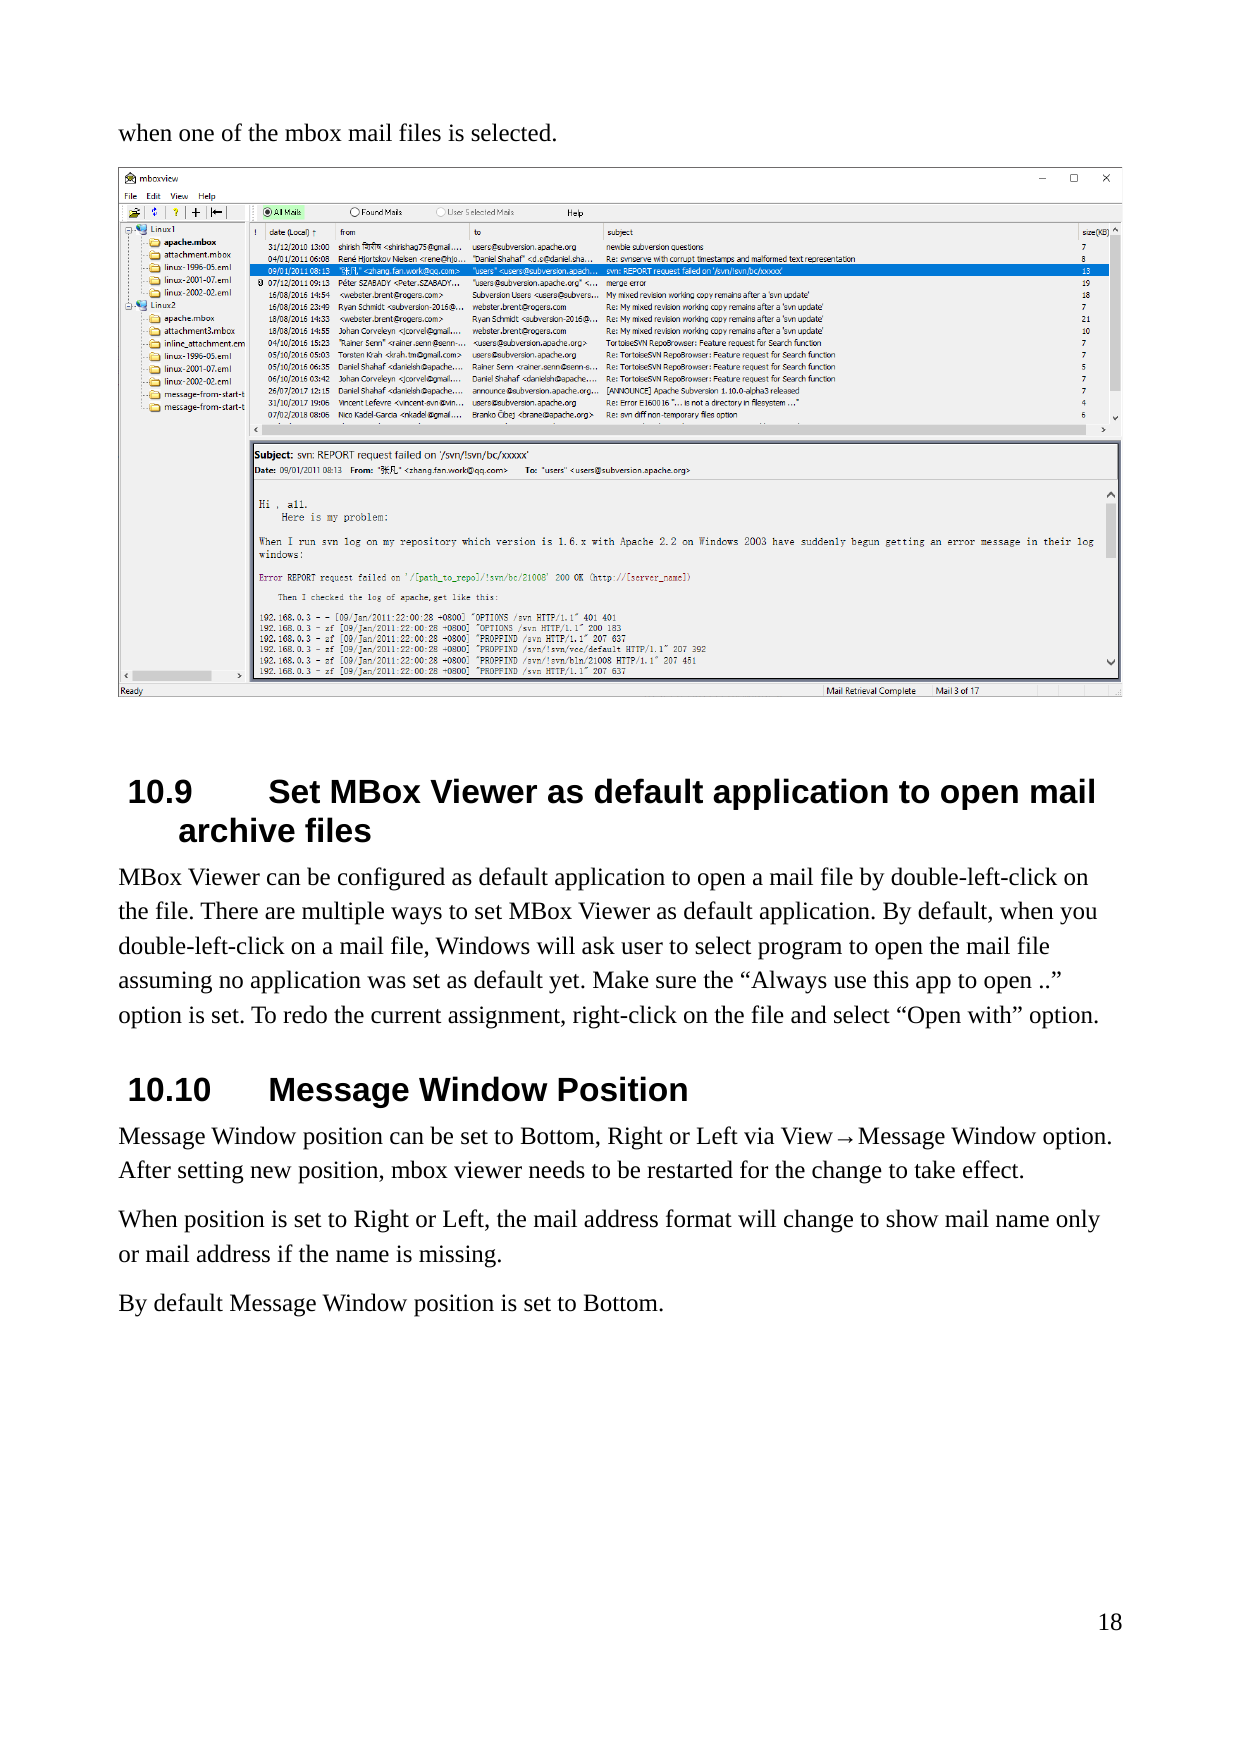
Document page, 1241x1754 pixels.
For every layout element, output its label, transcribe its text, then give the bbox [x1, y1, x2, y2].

text when one of the mbox mail files is selected. [118, 118, 1122, 147]
picture [118, 167, 1123, 697]
text When position is set to Right or Left, the mail address format will change to show mail name only or mail address if the name is missing. [118, 1204, 1122, 1268]
text MBox Viewer can be configured as default application to open a mail file by double-left-click on the file. There are multiple ways to set MBox Viewer as default application. By default, when you double-left-click on a mail file, Windows will ask user to select program to open the mail file assuming no application was set as default yet. Make sure the “Always use this app to open ..” option is set. To redo the current assignment, right-click on the file and select “Open with” option. [118, 862, 1122, 1029]
subtitle Message Window Position [118, 1070, 1122, 1108]
text Message Window position can be set to Bottom, Right or Left via View→Message Window option. After setting new position, mbox viewer needs to be restarted for the change to take effect. [118, 1121, 1122, 1184]
subtitle Set MBox Viewer as default application to open mail archive files [118, 772, 1122, 849]
text By default Message Window position is set to Bottom. [118, 1288, 1122, 1317]
